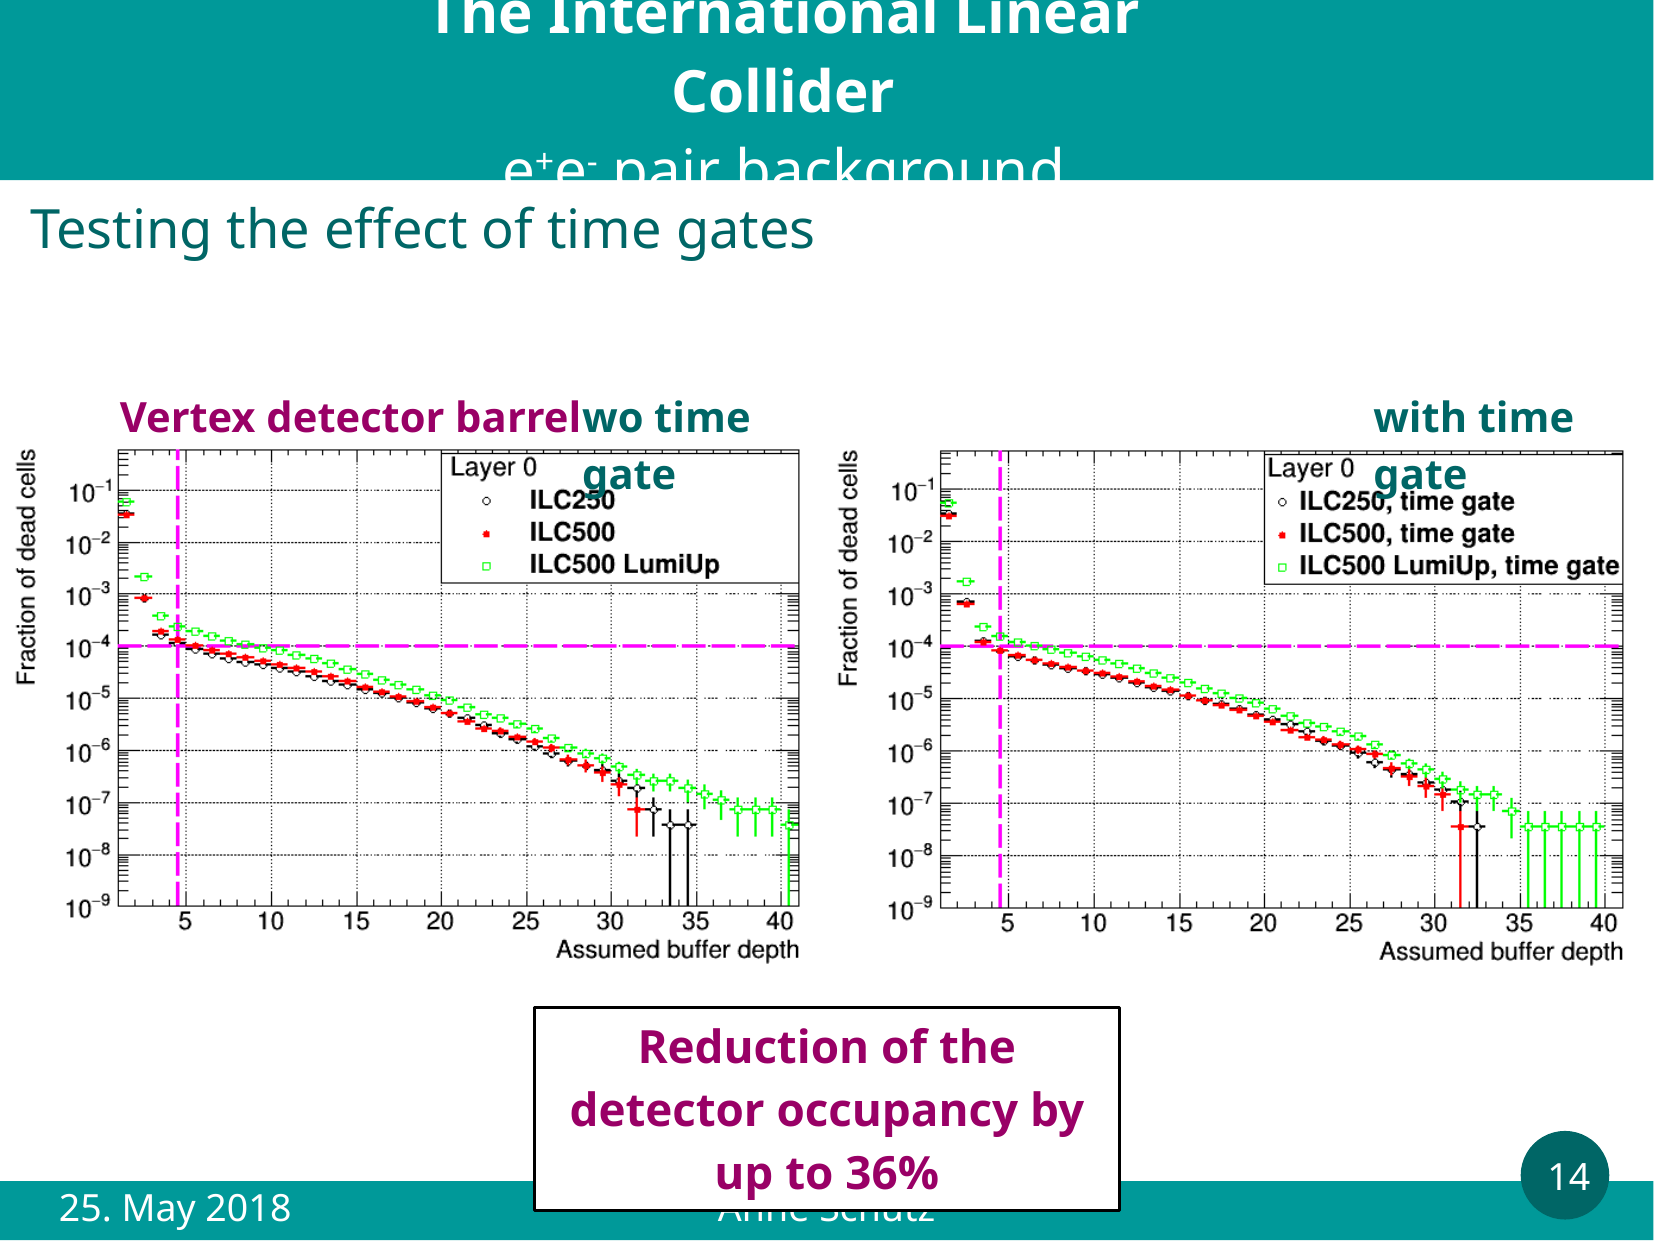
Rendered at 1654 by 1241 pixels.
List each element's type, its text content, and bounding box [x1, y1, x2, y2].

text_box Reduction of the detector occupancy by up to 36% [534, 1007, 1120, 1155]
text_box 14 [1532, 1143, 1608, 1213]
title The International Linear Collider e+e- pair background [426, 0, 1227, 181]
text_box Vertex detector barrel [105, 380, 567, 439]
text_box wo time gate [567, 380, 851, 456]
text_box Testing the effect of time gates [30, 188, 1636, 267]
picture [834, 441, 1630, 967]
text_box with time gate [1358, 380, 1642, 456]
picture [6, 439, 811, 965]
